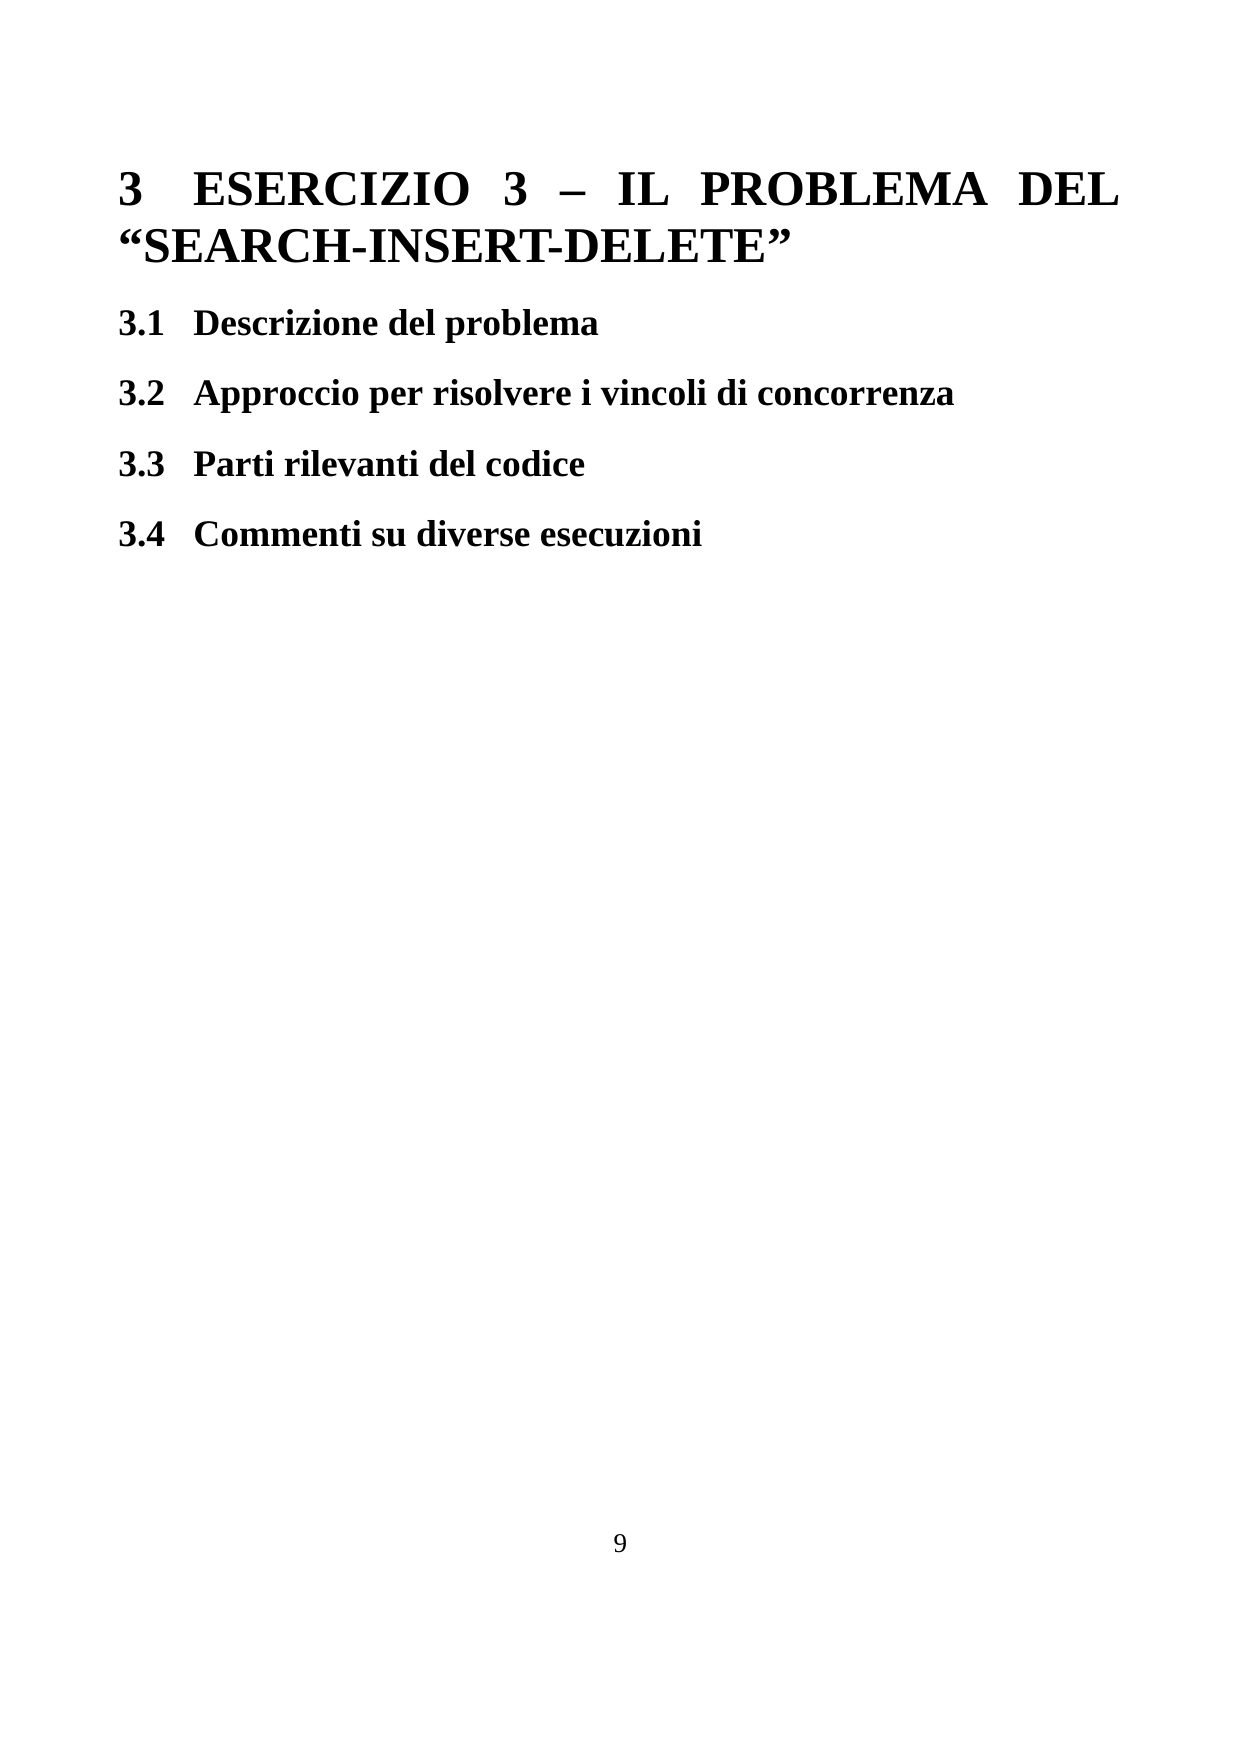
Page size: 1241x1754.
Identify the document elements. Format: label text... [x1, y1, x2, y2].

list ESERCIZIO 3 – IL PROBLEMA DEL “SEARCH-INSERT-DELETE” [118, 158, 1122, 273]
list Commenti su diverse esecuzioni [118, 511, 1122, 554]
list Approccio per risolvere i vincoli di concorrenza [118, 371, 1122, 414]
list Descrizione del problema [118, 301, 1122, 344]
list Parti rilevanti del codice [118, 441, 1122, 484]
